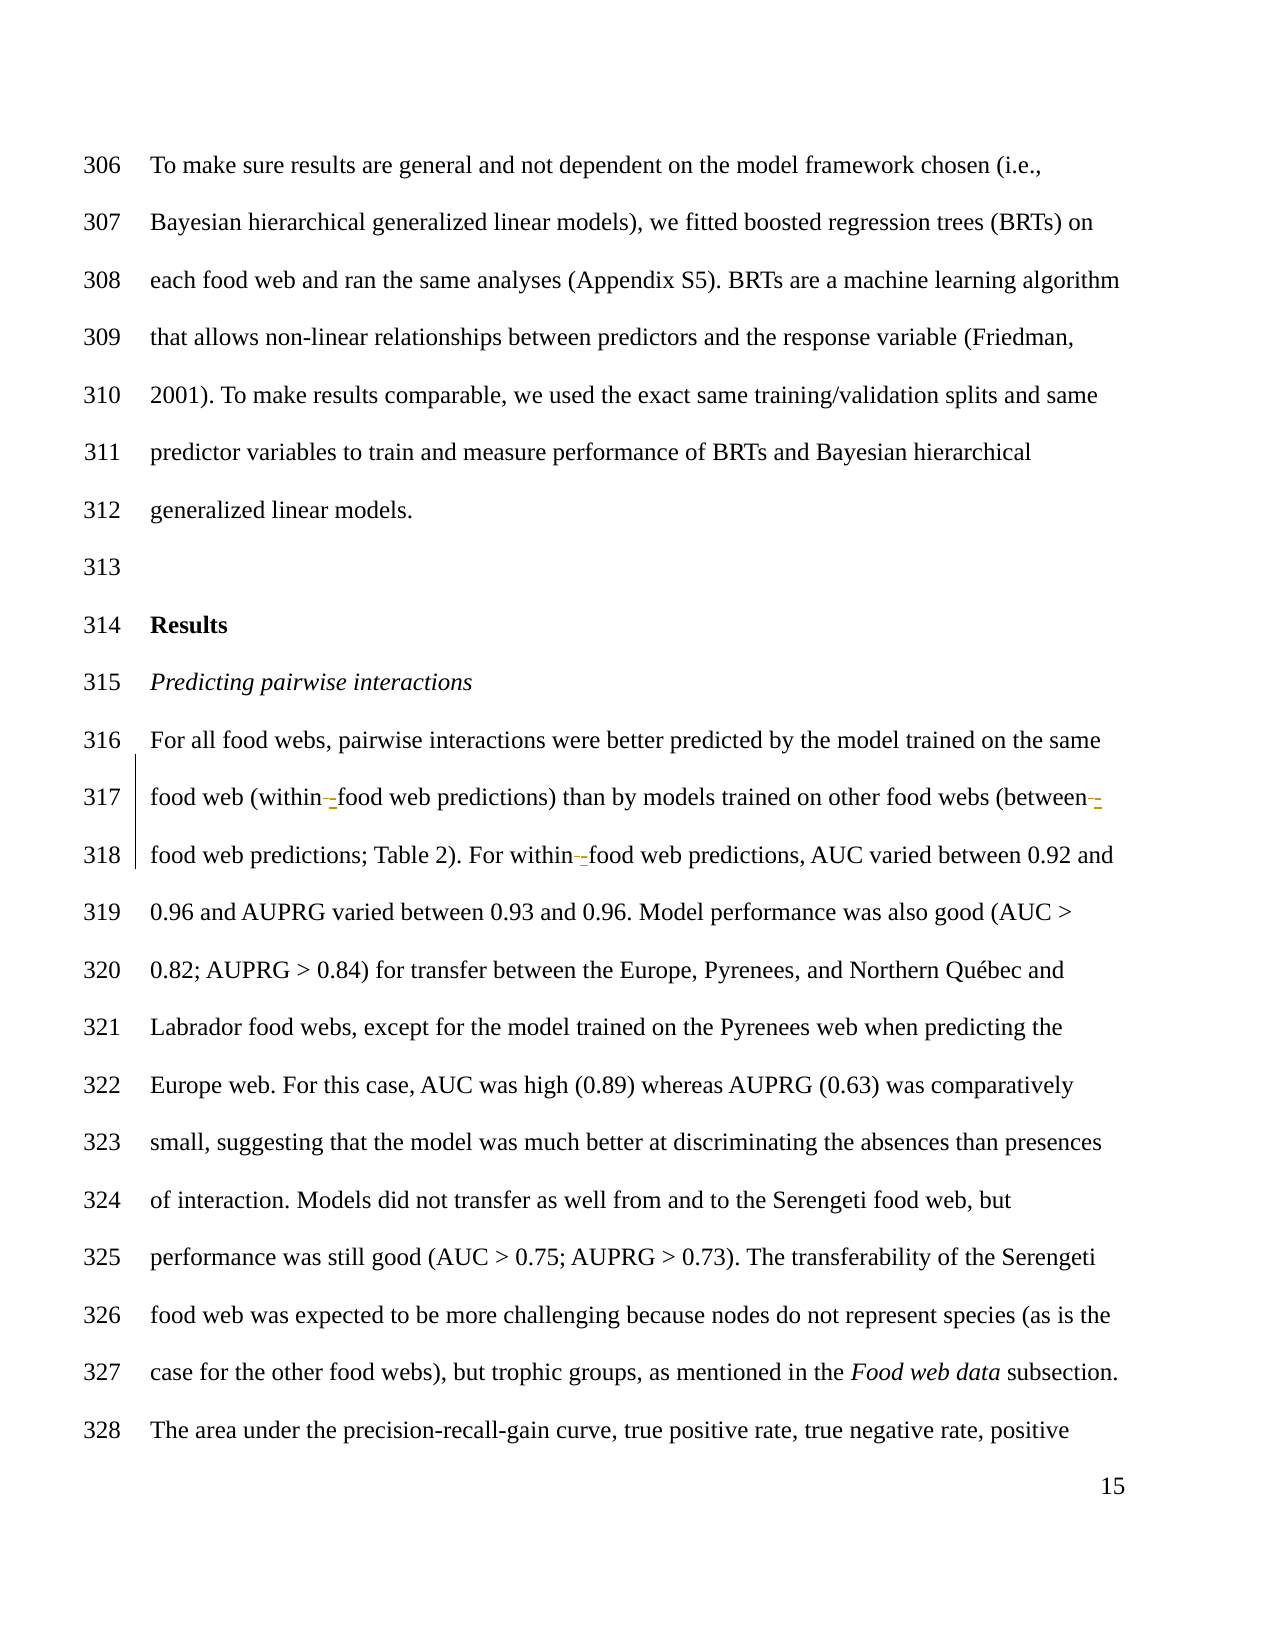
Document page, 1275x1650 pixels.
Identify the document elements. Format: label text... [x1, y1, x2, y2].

text To make sure results are general and not dependent on the model framework chosen (i.e., Bayesian hierarchical generalized linear models), we fitted boosted regression trees (BRTs) on each food web and ran the same analyses (Appendix S5). BRTs are a machine learning algorithm that allows non-linear relationships between predictors and the response variable (Friedman, 2001). To make results comparable, we used the exact same training/validation splits and same predictor variables to train and measure performance of BRTs and Bayesian hierarchical generalized linear models. [150, 150, 1125, 524]
text Predicting pairwise interactions [150, 667, 1125, 696]
text For all food webs, pairwise interactions were better predicted by the model trained on the same food web (within-food web predictions) than by models trained on other food webs (between-food web predictions; Table 2). For within-food web predictions, AUC varied between 0.92 and 0.96 and AUPRG varied between 0.93 and 0.96. Model performance was also good (AUC > 0.82; AUPRG > 0.84) for transfer between the Europe, Pyrenees, and Northern Québec and Labrador food webs, except for the model trained on the Pyrenees web when predicting the Europe web. For this case, AUC was high (0.89) whereas AUPRG (0.63) was comparatively small, suggesting that the model was much better at discriminating the absences than presences of interaction. Models did not transfer as well from and to the Serengeti food web, but performance was still good (AUC > 0.75; AUPRG > 0.73). The transferability of the Serengeti food web was expected to be more challenging because nodes do not represent species (as is the case for the other food webs), but trophic groups, as mentioned in the Food web data subsection. The area under the precision-recall-gain curve, true positive rate, true negative rate, positive [150, 725, 1125, 1444]
text Results [150, 610, 1125, 639]
